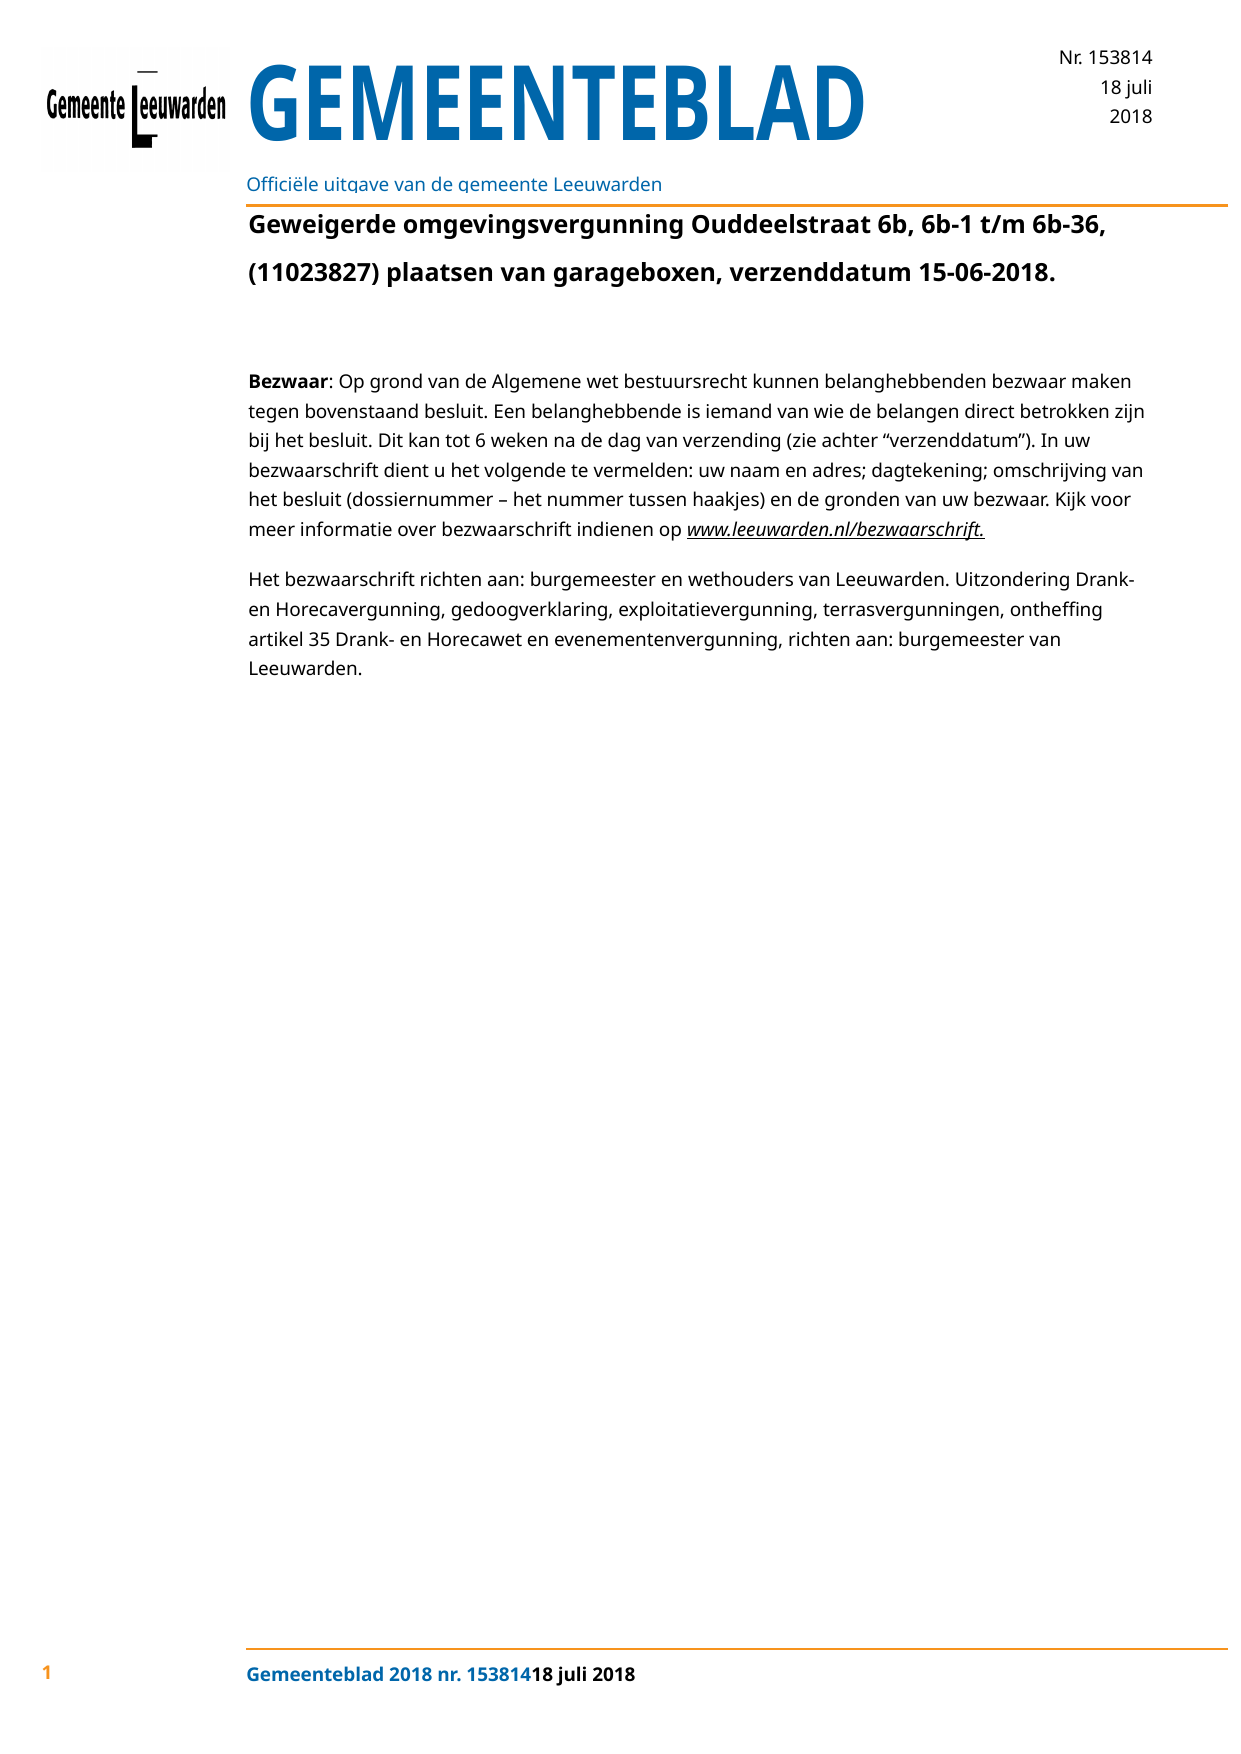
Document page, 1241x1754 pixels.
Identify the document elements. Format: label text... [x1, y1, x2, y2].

text Bezwaar: Op grond van de Algemene wet bestuursrecht kunnen belanghebbenden bezwaar maken tegen bovenstaand besluit. Een belanghebbende is iemand van wie de belangen direct betrokken zijn bij het besluit. Dit kan tot 6 weken na de dag van verzending (zie achter “verzenddatum”). In uw bezwaarschrift dient u het volgende te vermelden: uw naam en adres; dagtekening; omschrijving van het besluit (dossiernummer – het nummer tussen haakjes) en de gronden van uw bezwaar. Kijk voor meer informatie over bezwaarschrift indienen op www.leeuwarden.nl/bezwaarschrift. [248, 368, 1152, 542]
text Geweigerde omgevingsvergunning Ouddeelstraat 6b, 6b-1 t/m 6b-36, (11023827) plaatsen van garageboxen, verzenddatum 15-06-2018. [248, 207, 1152, 288]
picture [41, 47, 231, 172]
text Het bezwaarschrift richten aan: burgemeester en wethouders van Leeuwarden. Uitzondering Drank- en Horecavergunning, gedoogverklaring, exploitatievergunning, terrasvergunningen, ontheffing artikel 35 Drank- en Horecawet en evenementenvergunning, richten aan: burgemeester van Leeuwarden. [248, 567, 1152, 681]
